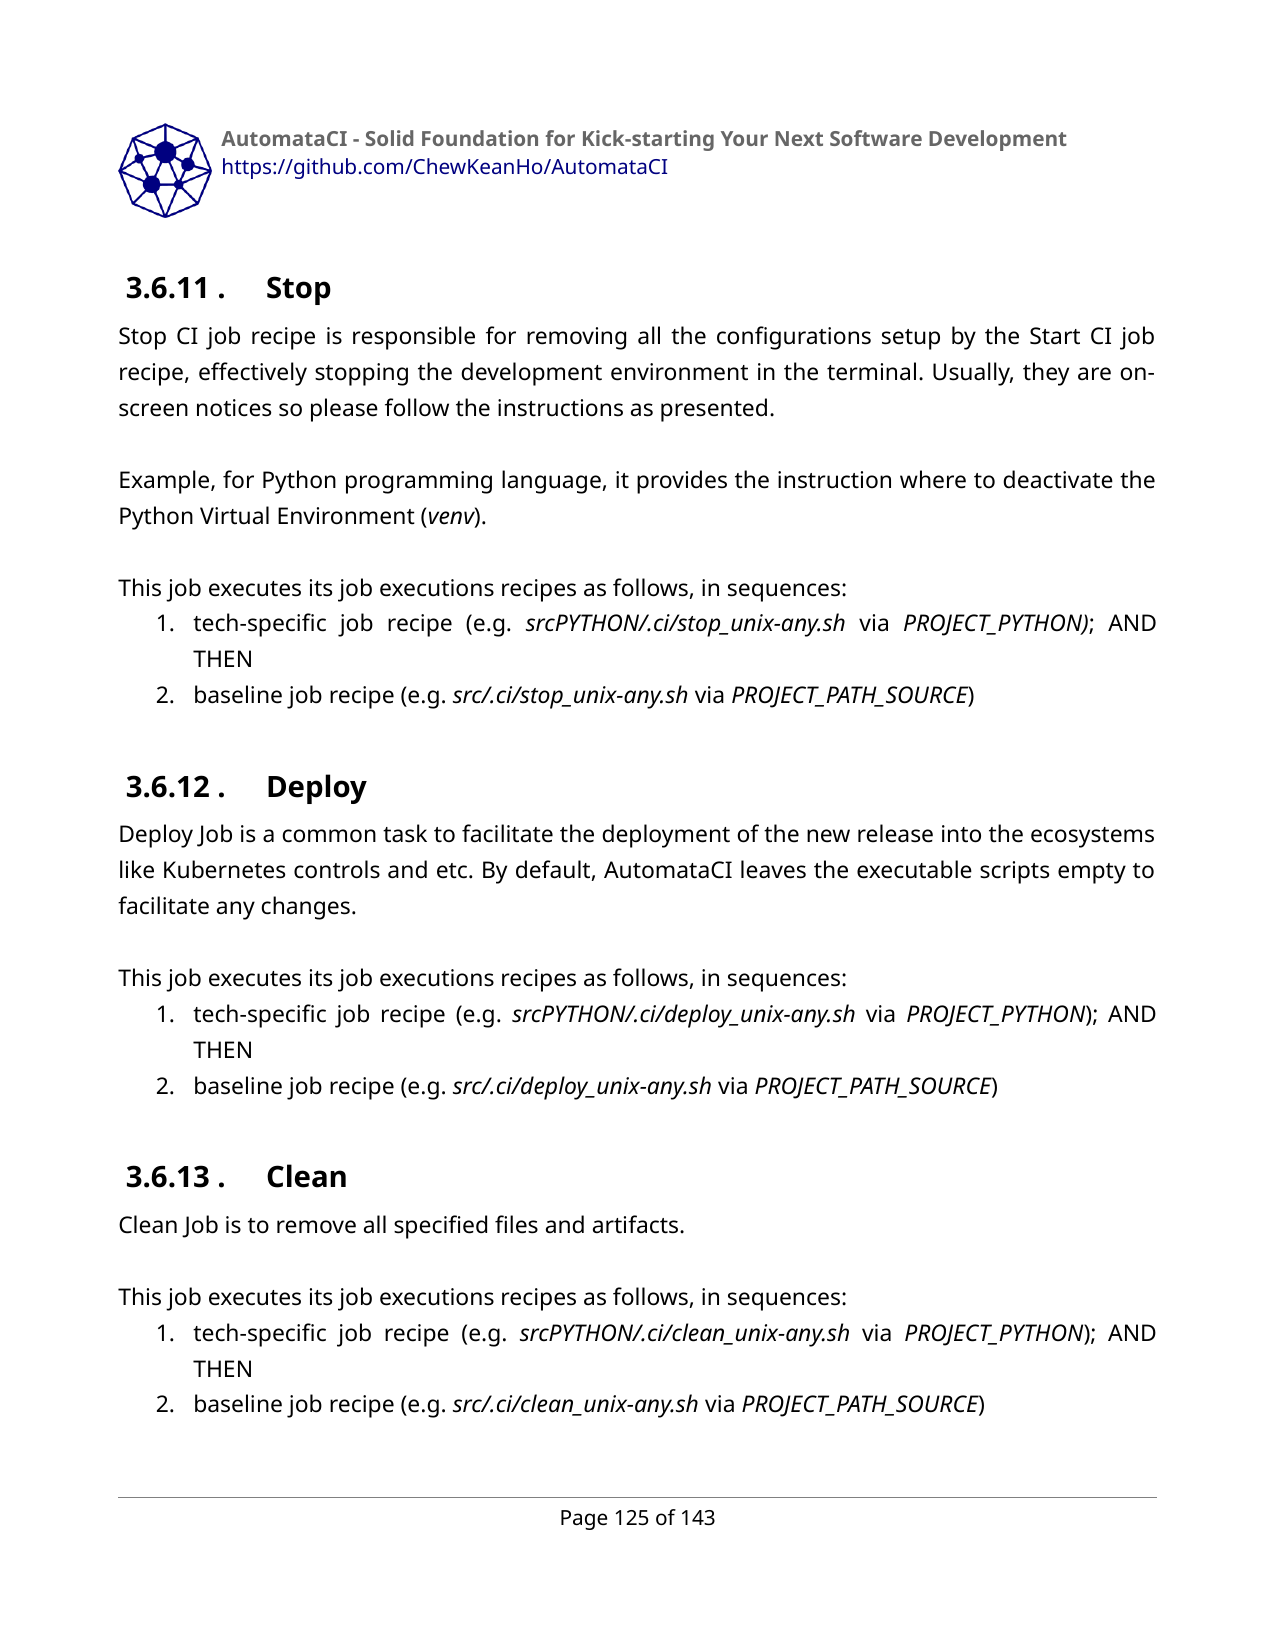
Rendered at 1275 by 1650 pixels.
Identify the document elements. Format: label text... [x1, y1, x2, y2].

subtitle Deploy [118, 766, 1157, 806]
text This job executes its job executions recipes as follows, in sequences: [118, 962, 1157, 993]
text Stop CI job recipe is responsible for removing all the configurations setup by the Start CI job recipe, effectively stopping the development environment in the terminal. Usually, they are on-screen notices so please follow the instructions as presented. [118, 320, 1157, 423]
subtitle Clean [118, 1156, 1157, 1196]
text Clean Job is to remove all specified files and artifacts. [118, 1209, 1157, 1240]
list baseline job recipe (e.g. src/.ci/stop_unix-any.sh via PROJECT_PATH_SOURCE) [156, 679, 1157, 711]
list tech-specific job recipe (e.g. srcPYTHON/.ci/stop_unix-any.sh via PROJECT_PYTHON); AND THEN [156, 607, 1157, 674]
text Deploy Job is a common task to facilitate the deployment of the new release into the ecosystems like Kubernetes controls and etc. By default, AutomataCI leaves the executable scripts empty to facilitate any changes. [118, 818, 1157, 921]
list tech-specific job recipe (e.g. srcPYTHON/.ci/clean_unix-any.sh via PROJECT_PYTHON); AND THEN [156, 1317, 1157, 1384]
list baseline job recipe (e.g. src/.ci/deploy_unix-any.sh via PROJECT_PATH_SOURCE) [156, 1070, 1157, 1101]
picture [118, 123, 212, 218]
text This job executes its job executions recipes as follows, in sequences: [118, 571, 1157, 603]
list baseline job recipe (e.g. src/.ci/clean_unix-any.sh via PROJECT_PATH_SOURCE) [156, 1388, 1157, 1420]
text Example, for Python programming language, it provides the instruction where to deactivate the Python Virtual Environment (venv). [118, 464, 1157, 531]
subtitle Stop [118, 267, 1157, 307]
list tech-specific job recipe (e.g. srcPYTHON/.ci/deploy_unix-any.sh via PROJECT_PYTHON); AND THEN [156, 998, 1157, 1065]
text This job executes its job executions recipes as follows, in sequences: [118, 1281, 1157, 1312]
